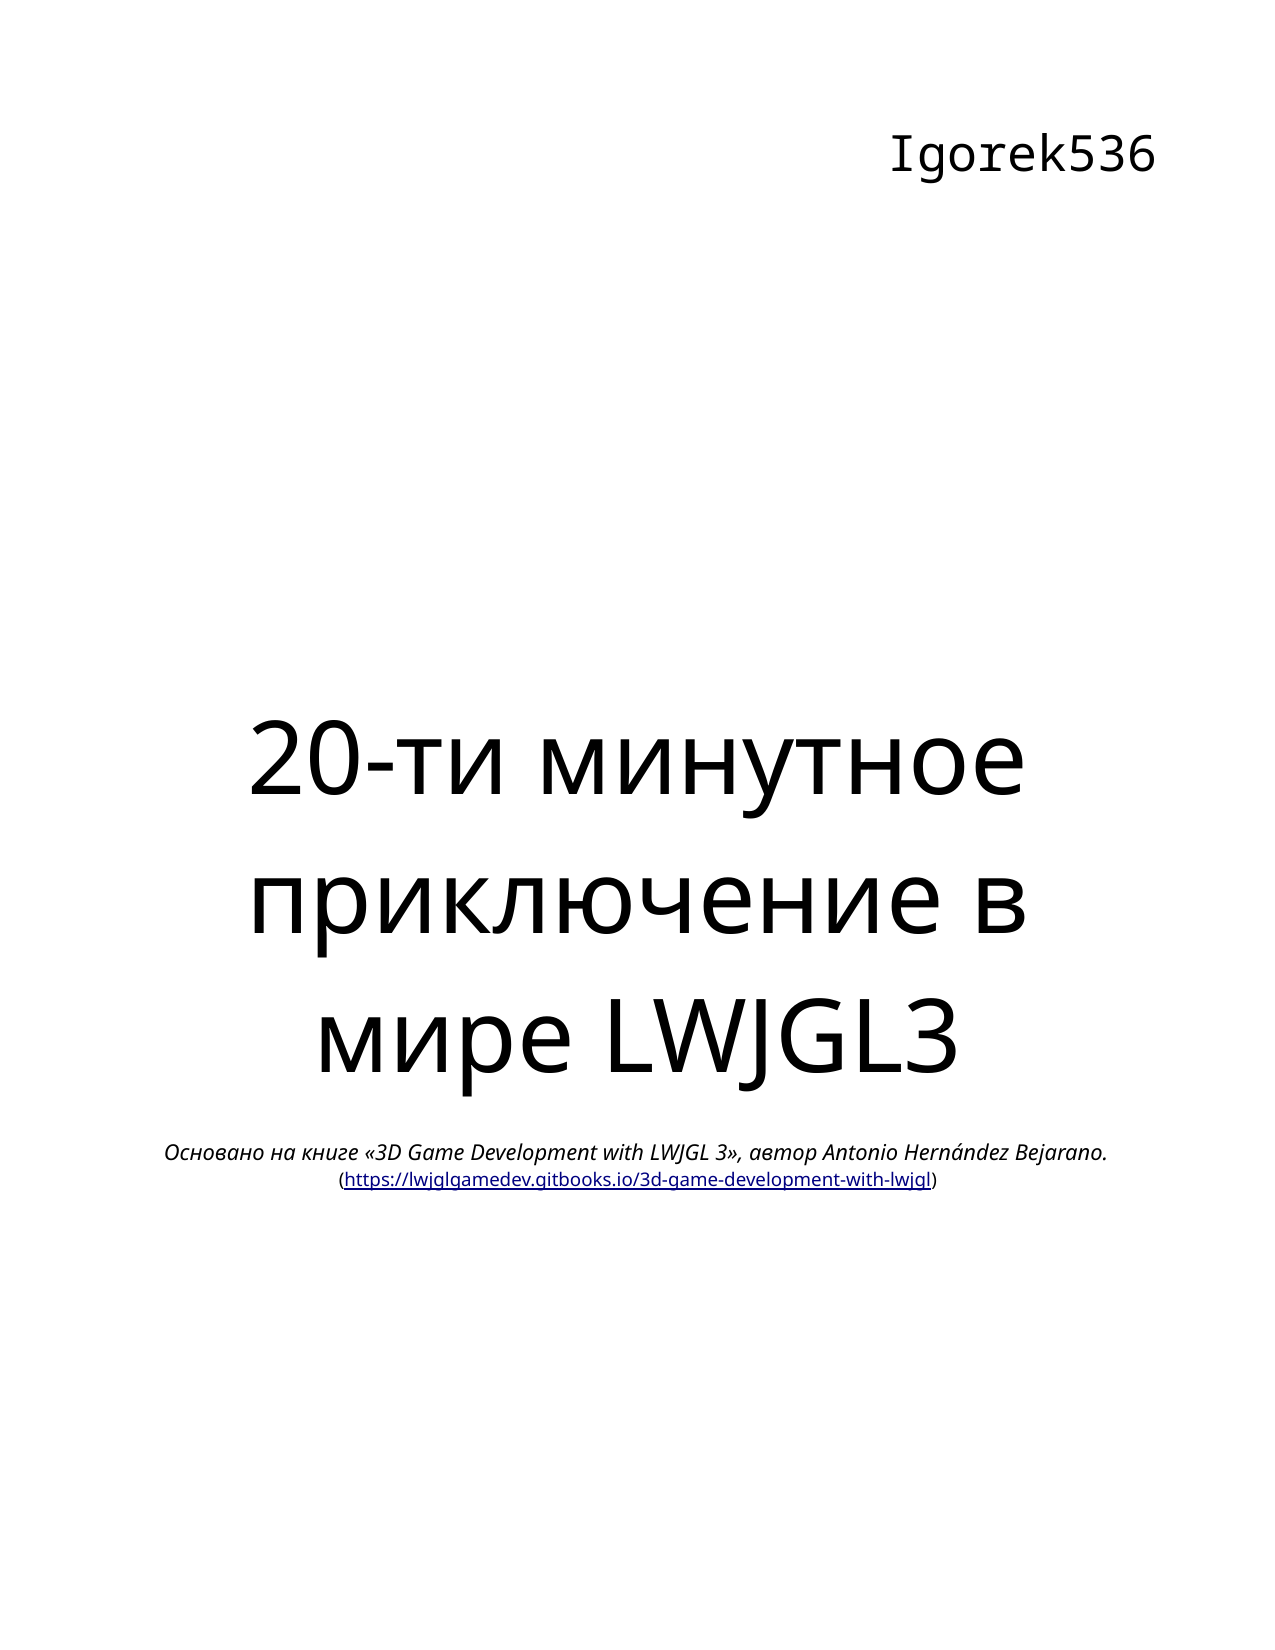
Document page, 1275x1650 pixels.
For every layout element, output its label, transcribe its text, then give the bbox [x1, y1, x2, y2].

text (https://lwjglgamedev.gitbooks.io/3d-game-development-with-lwjgl) [118, 1166, 1157, 1192]
text 20-ти минутное приключение в мире LWJGL3 [118, 685, 1157, 1103]
text Igorek536 [118, 118, 1157, 186]
text Основано на книге «3D Game Development with LWJGL 3», автор Antonio Hernández Bejarano. [118, 1137, 1157, 1166]
